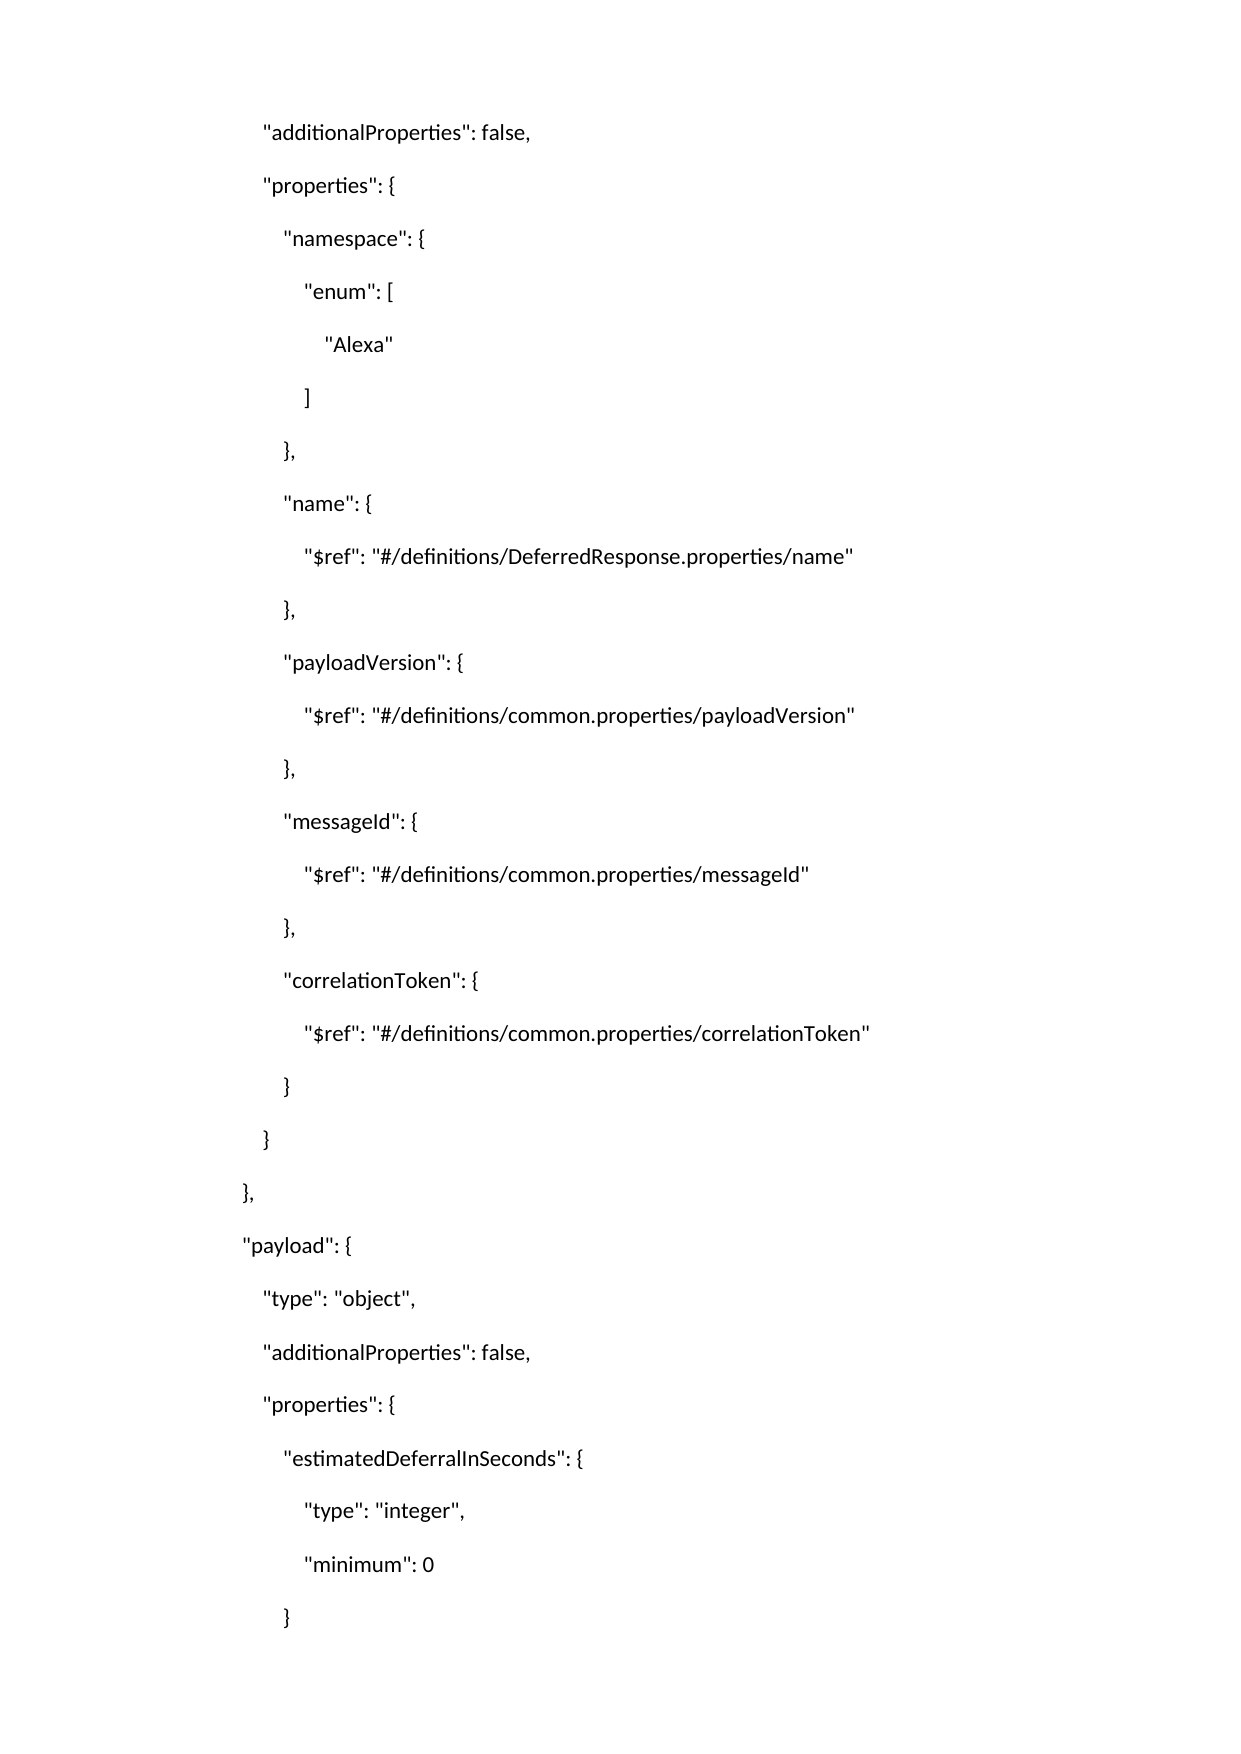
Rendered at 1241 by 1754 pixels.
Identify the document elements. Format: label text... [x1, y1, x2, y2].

text "properties": { [118, 1391, 1122, 1419]
text "$ref": "#/definitions/common.properties/correlationToken" [118, 1019, 1122, 1047]
text "additionalProperties": false, [118, 1338, 1122, 1366]
text }, [118, 595, 1122, 623]
text "payload": { [118, 1232, 1122, 1259]
text }, [118, 436, 1122, 464]
text "estimatedDeferralInSeconds": { [118, 1444, 1122, 1472]
text ] [118, 383, 1122, 411]
text } [118, 1126, 1122, 1153]
text "minimum": 0 [118, 1550, 1122, 1578]
text "correlationToken": { [118, 966, 1122, 994]
text "Alexa" [118, 330, 1122, 358]
text "additionalProperties": false, [118, 118, 1122, 146]
text "namespace": { [118, 224, 1122, 252]
text "$ref": "#/definitions/common.properties/messageId" [118, 860, 1122, 888]
text }, [118, 913, 1122, 941]
text "type": "integer", [118, 1497, 1122, 1525]
text "$ref": "#/definitions/common.properties/payloadVersion" [118, 701, 1122, 729]
text }, [118, 754, 1122, 782]
text "messageId": { [118, 807, 1122, 835]
text "type": "object", [118, 1284, 1122, 1313]
text "$ref": "#/definitions/DeferredResponse.properties/name" [118, 542, 1122, 570]
text } [118, 1603, 1122, 1631]
text "enum": [ [118, 277, 1122, 305]
text "properties": { [118, 171, 1122, 199]
text "name": { [118, 489, 1122, 517]
text "payloadVersion": { [118, 648, 1122, 676]
text }, [118, 1178, 1122, 1207]
text } [118, 1072, 1122, 1101]
